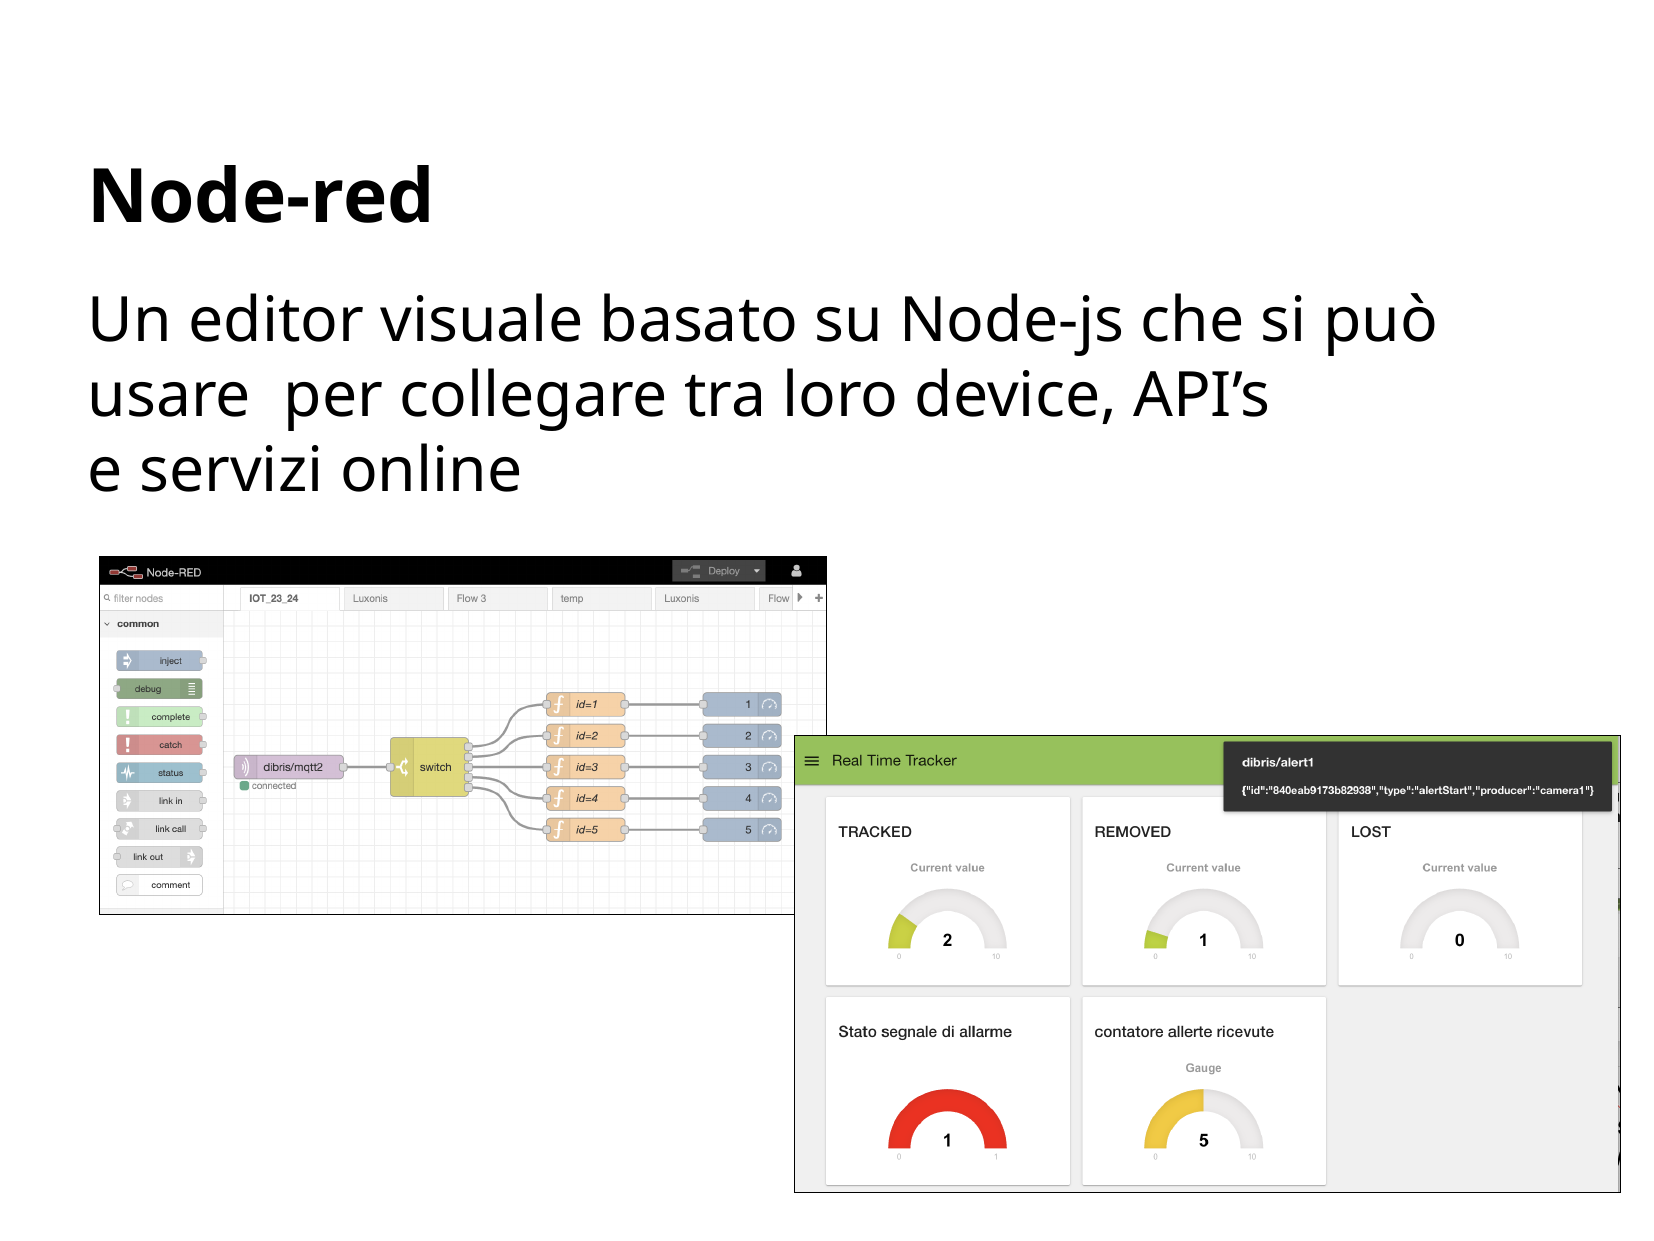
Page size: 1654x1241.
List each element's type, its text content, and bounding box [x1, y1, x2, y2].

picture [99, 556, 1621, 1193]
text_box Un editor visuale basato su Node-js che si può usare ​ per collegare tra loro device, API’s e servizi online​ [72, 271, 1593, 512]
text_box Node-red [72, 69, 1533, 271]
